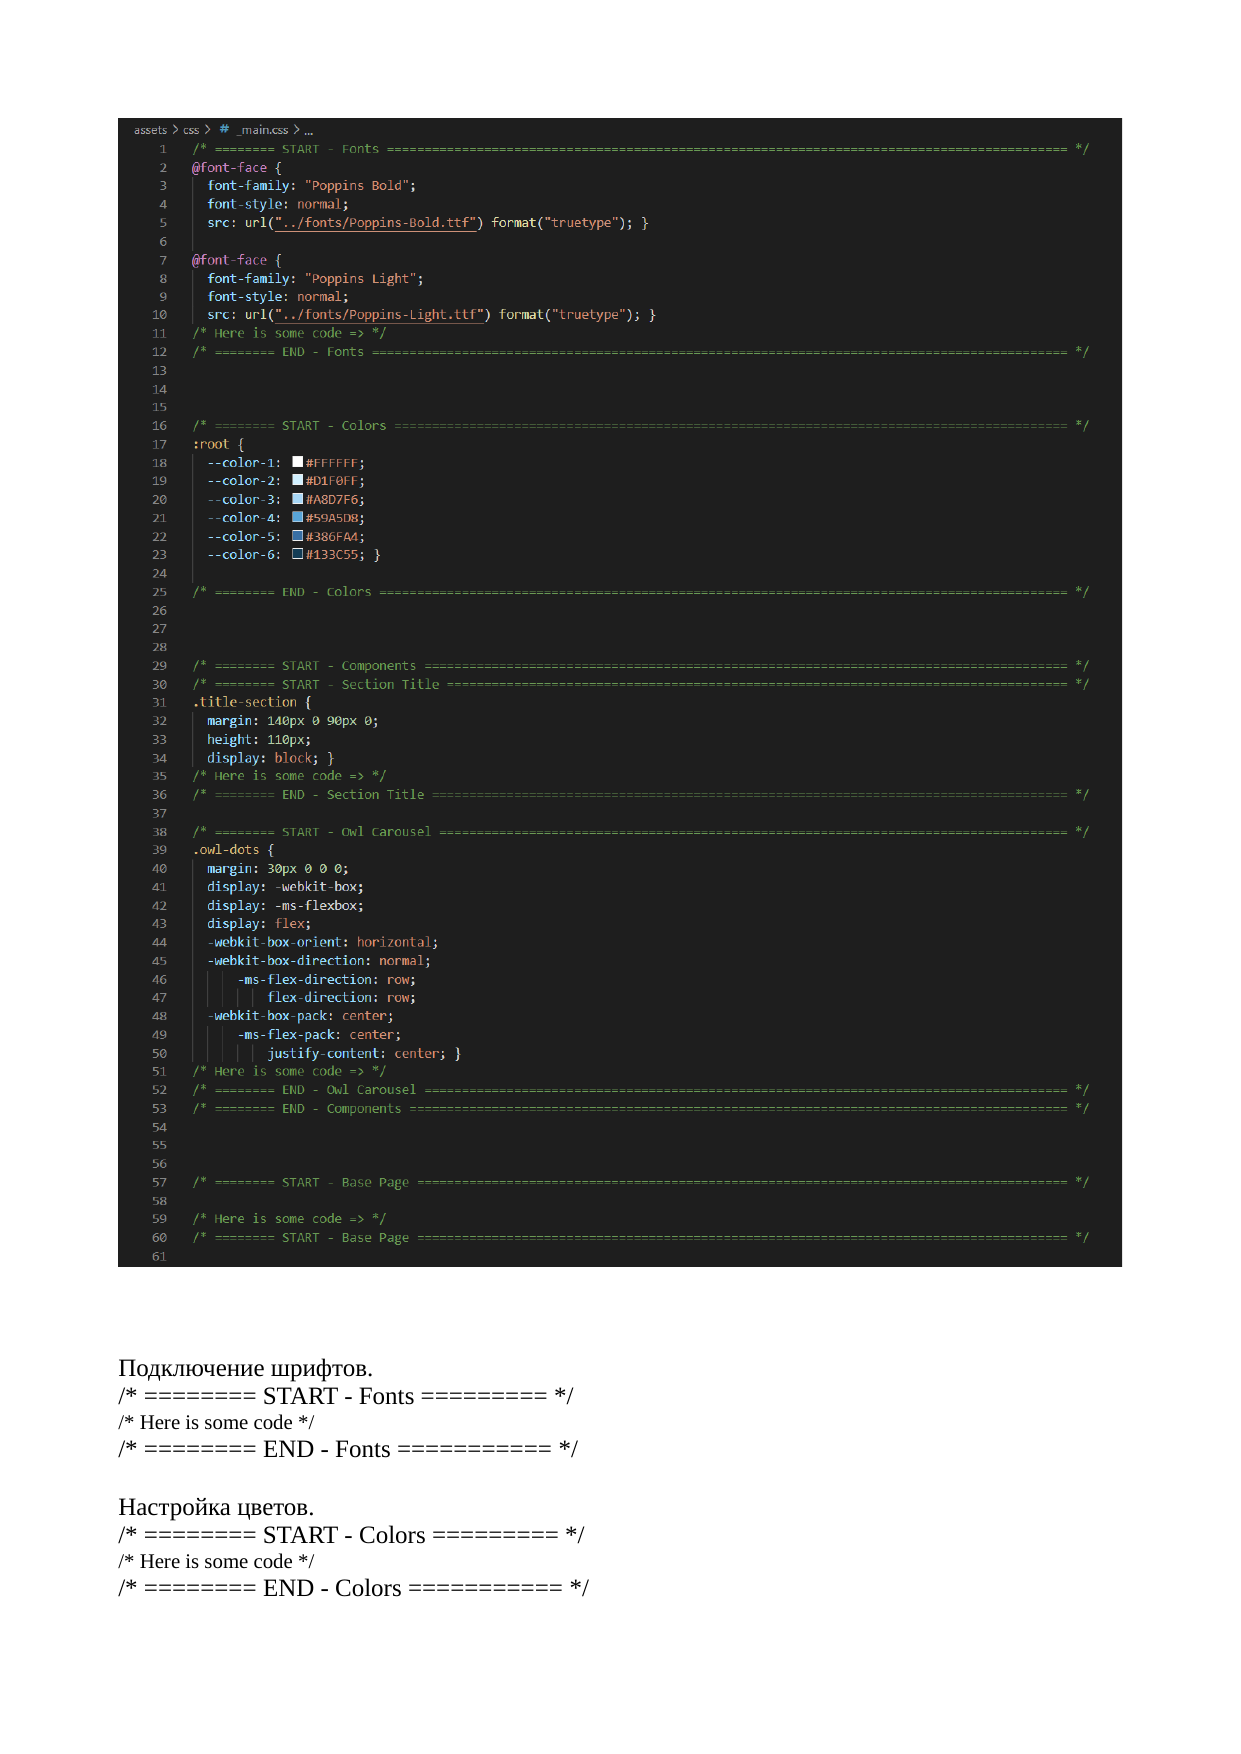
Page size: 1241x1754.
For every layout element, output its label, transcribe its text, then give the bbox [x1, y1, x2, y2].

text /* ======== START - Colors ========= */ [118, 1521, 1122, 1549]
text /* Here is some code */ [118, 1549, 1122, 1573]
text Подключение шрифтов. [118, 1353, 1122, 1381]
picture [118, 118, 1123, 1267]
text Настройка цветов. [118, 1492, 1122, 1521]
text /* ======== END - Colors =========== */ [118, 1573, 1122, 1602]
text /* Here is some code */ [118, 1410, 1122, 1434]
text /* ======== END - Fonts =========== */ [118, 1434, 1122, 1463]
text /* ======== START - Fonts ========= */ [118, 1381, 1122, 1410]
